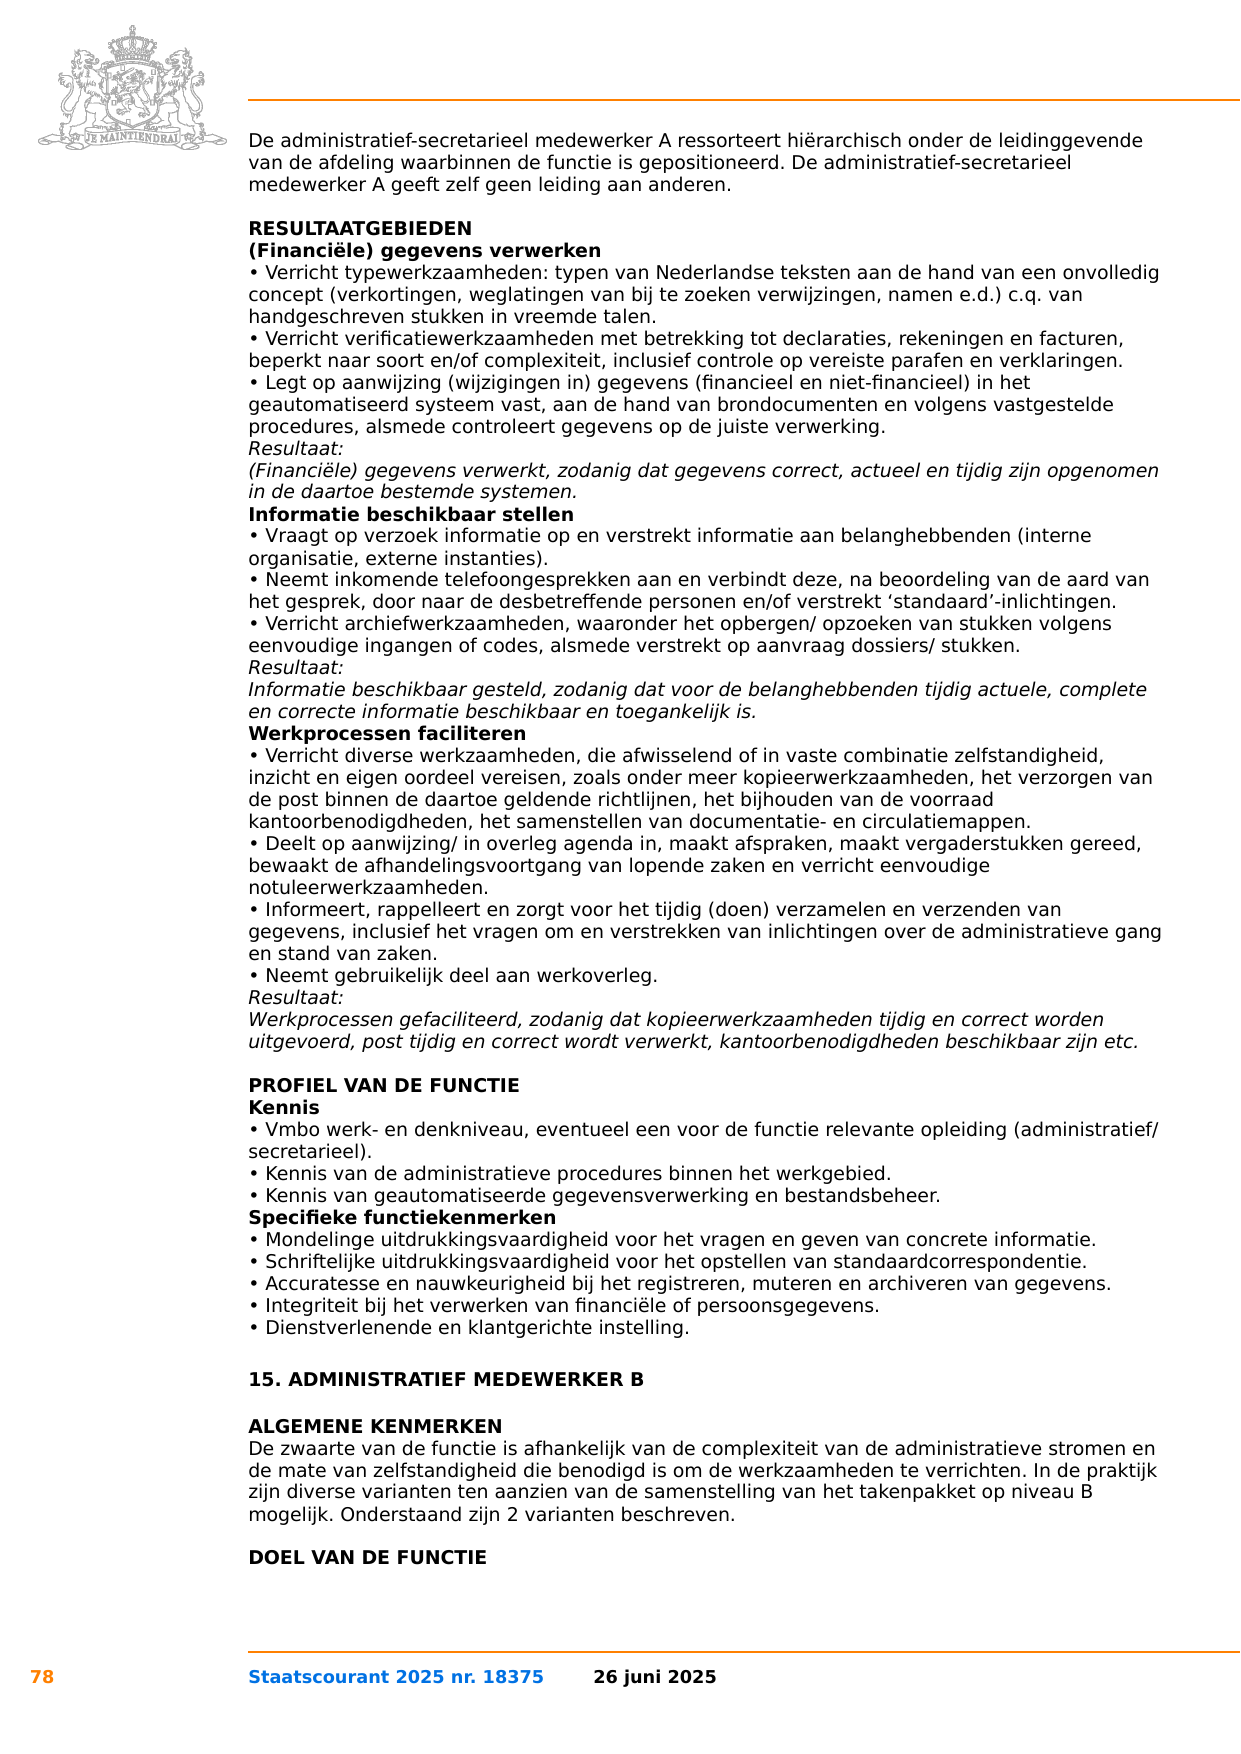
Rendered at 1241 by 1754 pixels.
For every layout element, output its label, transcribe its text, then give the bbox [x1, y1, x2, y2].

text • Neemt inkomende telefoongesprekken aan en verbindt deze, na beoordeling van de aard van het gesprek, door naar de desbetreffende personen en/of verstrekt ‘standaard’-inlichtingen. [248, 569, 1163, 613]
text • Vraagt op verzoek informatie op en verstrekt informatie aan belanghebbenden (interne organisatie, externe instanties). [248, 525, 1163, 569]
text Resultaat: [248, 657, 1163, 679]
text • Mondelinge uitdrukkingsvaardigheid voor het vragen en geven van concrete informatie. [248, 1229, 1163, 1251]
text Informatie beschikbaar stellen [248, 503, 1163, 525]
text • Kennis van de administratieve procedures binnen het werkgebied. [248, 1163, 1163, 1185]
text RESULTAATGEBIEDEN [248, 218, 1163, 240]
text • Verricht typewerkzaamheden: typen van Nederlandse teksten aan de hand van een onvolledig concept (verkortingen, weglatingen van bij te zoeken verwijzingen, namen e.d.) c.q. van handgeschreven stukken in vreemde talen. [248, 262, 1163, 328]
text PROFIEL VAN DE FUNCTIE [248, 1075, 1163, 1097]
text • Kennis van geautomatiseerde gegevensverwerking en bestandsbeheer. [248, 1185, 1163, 1207]
text • Verricht verificatiewerkzaamheden met betrekking tot declaraties, rekeningen en facturen, beperkt naar soort en/of complexiteit, inclusief controle op vereiste parafen en verklaringen. [248, 328, 1163, 372]
text • Deelt op aanwijzing/ in overleg agenda in, maakt afspraken, maakt vergaderstukken gereed, bewaakt de afhandelingsvoortgang van lopende zaken en verricht eenvoudige notuleerwerkzaamheden. [248, 833, 1163, 899]
text De administratief-secretarieel medewerker A ressorteert hiërarchisch onder de leidinggevende van de afdeling waarbinnen de functie is gepositioneerd. De administratief-secretarieel medewerker A geeft zelf geen leiding aan anderen. [248, 130, 1163, 196]
text • Dienstverlenende en klantgerichte instelling. [248, 1317, 1163, 1338]
text De zwaarte van de functie is afhankelijk van de complexiteit van de administratieve stromen en de mate van zelfstandigheid die benodigd is om de werkzaamheden te verrichten. In de praktijk zijn diverse varianten ten aanzien van de samenstelling van het takenpakket op niveau B mogelijk. Onderstaand zijn 2 varianten beschreven. [248, 1437, 1163, 1525]
text Specifieke functiekenmerken [248, 1207, 1163, 1229]
text Informatie beschikbaar gesteld, zodanig dat voor de belanghebbenden tijdig actuele, complete en correcte informatie beschikbaar en toegankelijk is. [248, 679, 1163, 723]
text Werkprocessen gefaciliteerd, zodanig dat kopieerwerkzaamheden tijdig en correct worden uitgevoerd, post tijdig en correct wordt verwerkt, kantoorbenodigdheden beschikbaar zijn etc. [248, 1009, 1163, 1053]
text • Schriftelijke uitdrukkingsvaardigheid voor het opstellen van standaardcorrespondentie. [248, 1251, 1163, 1273]
text Werkprocessen faciliteren [248, 723, 1163, 745]
text Resultaat: [248, 987, 1163, 1009]
subtitle 15. ADMINISTRATIEF MEDEWERKER B [248, 1368, 1163, 1391]
text Kennis [248, 1097, 1163, 1119]
text • Accuratesse en nauwkeurigheid bij het registreren, muteren en archiveren van gegevens. [248, 1273, 1163, 1294]
text • Neemt gebruikelijk deel aan werkoverleg. [248, 965, 1163, 987]
text • Vmbo werk- en denkniveau, eventueel een voor de functie relevante opleiding (administratief/ secretarieel). [248, 1119, 1163, 1163]
text Resultaat: [248, 437, 1163, 459]
text (Financiële) gegevens verwerkt, zodanig dat gegevens correct, actueel en tijdig zijn opgenomen in de daartoe bestemde systemen. [248, 459, 1163, 503]
text • Verricht diverse werkzaamheden, die afwisselend of in vaste combinatie zelfstandigheid, inzicht en eigen oordeel vereisen, zoals onder meer kopieerwerkzaamheden, het verzorgen van de post binnen de daartoe geldende richtlijnen, het bijhouden van de voorraad kantoorbenodigdheden, het samenstellen van documentatie- en circulatiemappen. [248, 745, 1163, 833]
text • Integriteit bij het verwerken van financiële of persoonsgegevens. [248, 1294, 1163, 1317]
text • Legt op aanwijzing (wijzigingen in) gegevens (financieel en niet-financieel) in het geautomatiseerd systeem vast, aan de hand van brondocumenten en volgens vastgestelde procedures, alsmede controleert gegevens op de juiste verwerking. [248, 372, 1163, 437]
picture [38, 25, 227, 150]
text ALGEMENE KENMERKEN [248, 1416, 1163, 1437]
text • Verricht archiefwerkzaamheden, waaronder het opbergen/ opzoeken van stukken volgens eenvoudige ingangen of codes, alsmede verstrekt op aanvraag dossiers/ stukken. [248, 613, 1163, 657]
text (Financiële) gegevens verwerken [248, 240, 1163, 262]
text • Informeert, rappelleert en zorgt voor het tijdig (doen) verzamelen en verzenden van gegevens, inclusief het vragen om en verstrekken van inlichtingen over de administratieve gang en stand van zaken. [248, 899, 1163, 965]
text DOEL VAN DE FUNCTIE [248, 1547, 1163, 1569]
